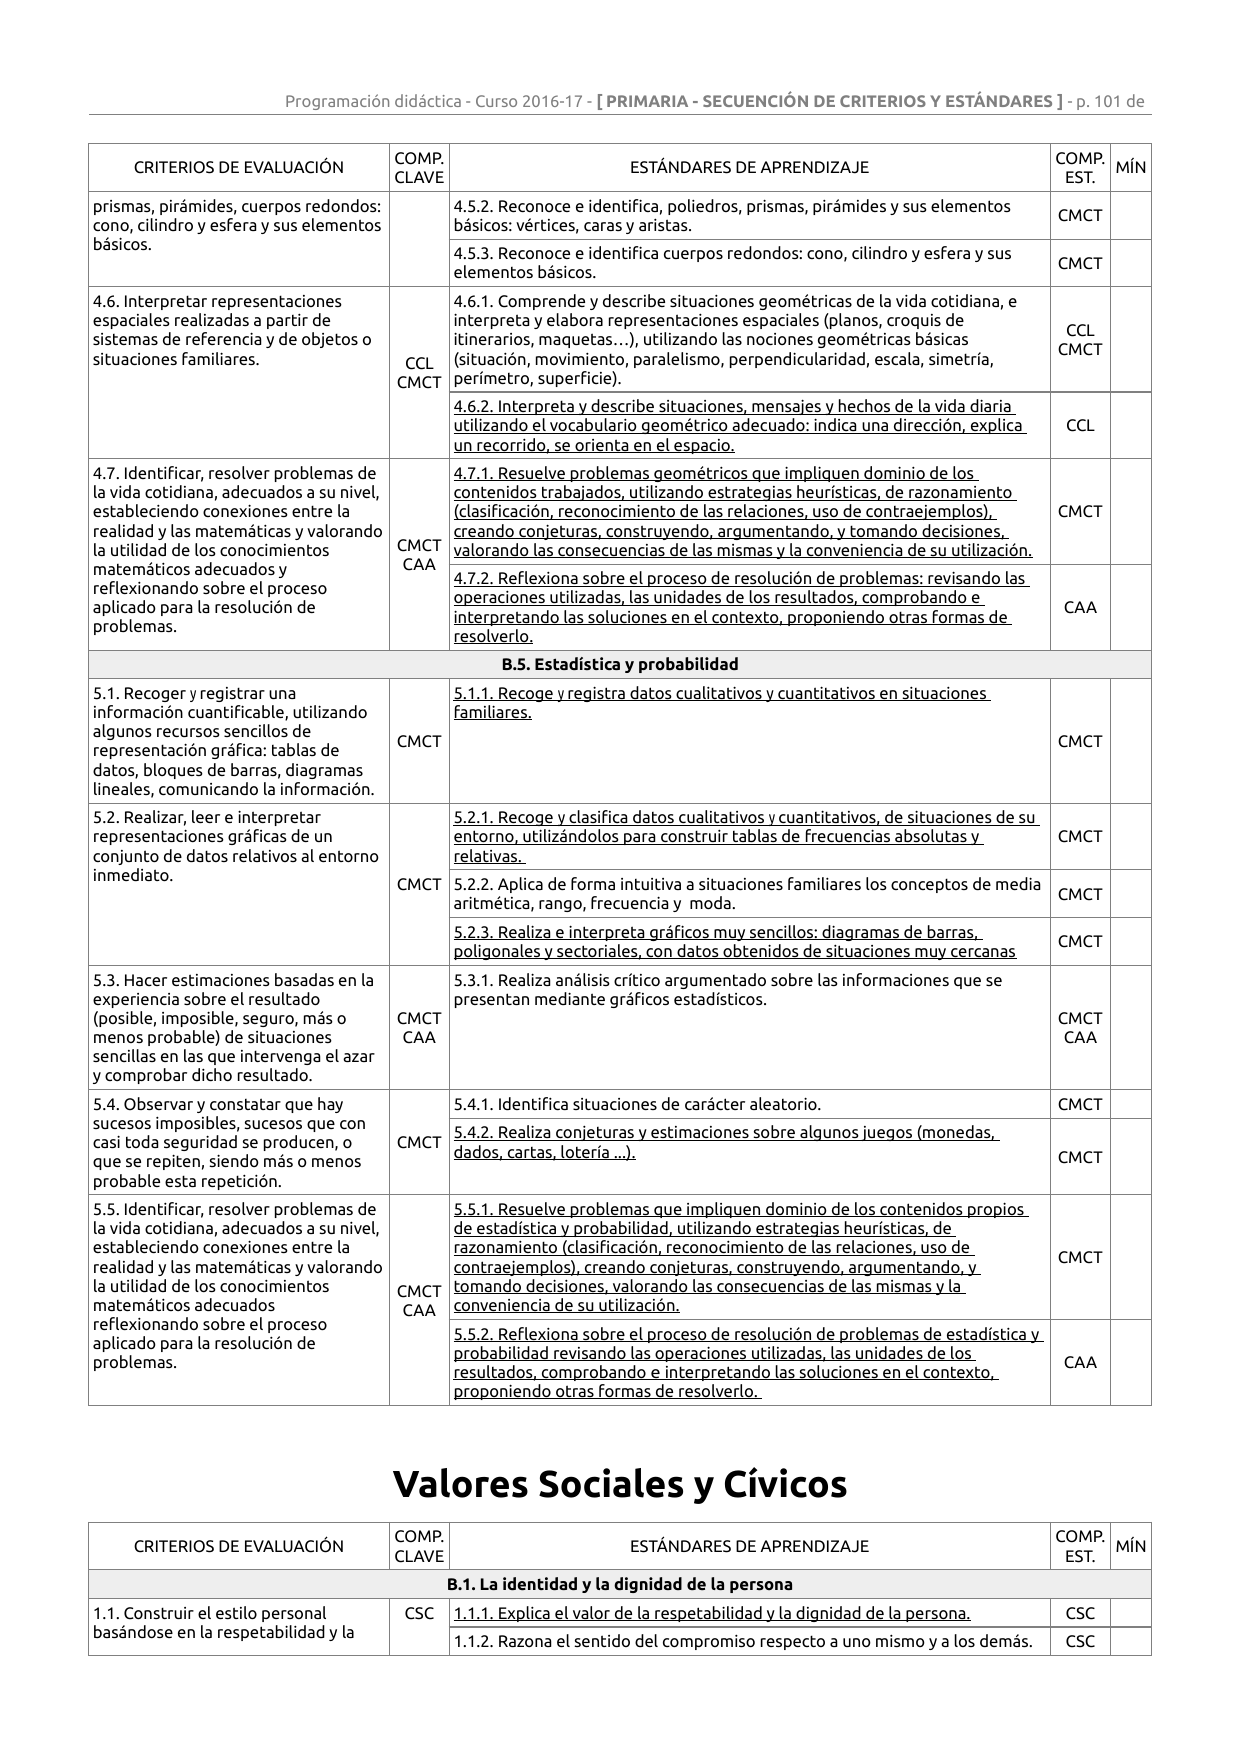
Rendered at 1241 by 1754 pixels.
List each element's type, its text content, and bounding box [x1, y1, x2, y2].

table_cell 4.7.2. Reflexiona sobre el proceso de resolución de problemas: revisando las operaciones utilizadas, las unidades de los resultados, comprobando e interpretando las soluciones en el contexto, proponiendo otras formas de resolverlo. [450, 565, 1050, 649]
table_cell [1111, 1119, 1151, 1194]
table_cell CSC [1051, 1628, 1110, 1655]
table_header MÍN [1111, 144, 1151, 191]
table_cell 5.2. Realizar, leer e interpretar representaciones gráficas de un conjunto de datos relativos al entorno inmediato. [89, 804, 389, 965]
table_cell 1.1.1. Explica el valor de la respetabilidad y la dignidad de la persona. [450, 1599, 1050, 1626]
table_cell CMCT [1051, 679, 1110, 802]
table_header COMP. CLAVE [390, 1523, 449, 1569]
table_cell CMCT [1051, 1195, 1110, 1319]
table_cell [1111, 459, 1151, 563]
table_cell 1.1.2. Razona el sentido del compromiso respecto a uno mismo y a los demás. [450, 1628, 1050, 1655]
table_cell CSC [1051, 1599, 1110, 1626]
table_cell CMCT [1051, 804, 1110, 869]
table_cell 5.5.1. Resuelve problemas que impliquen dominio de los contenidos propios de estadística y probabilidad, utilizando estrategias heurísticas, de razonamiento (clasificación, reconocimiento de las relaciones, uso de contraejemplos), creando conjeturas, construyendo, argumentando, y tomando decisiones, valorando las consecuencias de las mismas y la conveniencia de su utilización. [450, 1195, 1050, 1319]
table_cell CMCT CAA [390, 459, 449, 649]
table_cell 4.5.2. Reconoce e identifica, poliedros, prismas, pirámides y sus elementos básicos: vértices, caras y aristas. [450, 192, 1050, 238]
table_cell [1111, 1320, 1151, 1405]
table_cell CMCT CAA [390, 966, 449, 1089]
table_header ESTÁNDARES DE APRENDIZAJE [450, 1523, 1050, 1569]
table_cell [1111, 240, 1151, 286]
table_cell 4.6. Interpretar representaciones espaciales realizadas a partir de sistemas de referencia y de objetos o situaciones familiares. [89, 287, 389, 458]
table_cell CMCT [1051, 192, 1110, 238]
table_header COMP. EST. [1051, 1523, 1110, 1569]
table_header ESTÁNDARES DE APRENDIZAJE [450, 144, 1050, 191]
table_cell CMCT CAA [390, 1195, 449, 1405]
table_cell [1111, 1599, 1151, 1626]
table_cell [1111, 287, 1151, 391]
table_cell CMCT [1051, 918, 1110, 965]
table_cell CMCT [390, 1090, 449, 1194]
table_cell CMCT [1051, 240, 1110, 286]
table_cell CMCT [1051, 1119, 1110, 1194]
table_cell 5.5. Identificar, resolver problemas de la vida cotidiana, adecuados a su nivel, estableciendo conexiones entre la realidad y las matemáticas y valorando la utilidad de los conocimientos matemáticos adecuados reflexionando sobre el proceso aplicado para la resolución de problemas. [89, 1195, 389, 1405]
table_cell CMCT [1051, 1090, 1110, 1118]
table_cell CCL CMCT [1051, 287, 1110, 391]
table_cell 1.1. Construir el estilo personal basándose en la respetabilidad y la [89, 1599, 389, 1655]
table_cell B.5. Estadística y probabilidad [89, 651, 1151, 678]
table_cell 4.6.1. Comprende y describe situaciones geométricas de la vida cotidiana, e interpreta y elabora representaciones espaciales (planos, croquis de itinerarios, maquetas…), utilizando las nociones geométricas básicas (situación, movimiento, paralelismo, perpendicularidad, escala, simetría, perímetro, superficie). [450, 287, 1050, 391]
table_cell [1111, 1195, 1151, 1319]
table_header CRITERIOS DE EVALUACIÓN [89, 1523, 389, 1569]
table_cell CMCT CAA [1051, 966, 1110, 1089]
table_cell 5.5.2. Reflexiona sobre el proceso de resolución de problemas de estadística y probabilidad revisando las operaciones utilizadas, las unidades de los resultados, comprobando e interpretando las soluciones en el contexto, proponiendo otras formas de resolverlo. [450, 1320, 1050, 1405]
table_cell 4.7. Identificar, resolver problemas de la vida cotidiana, adecuados a su nivel, estableciendo conexiones entre la realidad y las matemáticas y valorando la utilidad de los conocimientos matemáticos adecuados y reflexionando sobre el proceso aplicado para la resolución de problemas. [89, 459, 389, 649]
table_cell [1111, 1628, 1151, 1655]
table_header COMP. CLAVE [390, 144, 449, 191]
table_cell 5.4.1. Identifica situaciones de carácter aleatorio. [450, 1090, 1050, 1118]
table_cell CCL CMCT [390, 287, 449, 458]
subtitle Valores Sociales y Cívicos [88, 1461, 1152, 1504]
table_cell [1111, 918, 1151, 965]
table_header CRITERIOS DE EVALUACIÓN [89, 144, 389, 191]
table_cell CMCT [1051, 459, 1110, 563]
table_cell CAA [1051, 1320, 1110, 1405]
table_cell CSC [390, 1599, 449, 1655]
table_cell CAA [1051, 565, 1110, 649]
table_cell CMCT [390, 804, 449, 965]
table_cell 5.3. Hacer estimaciones basadas en la experiencia sobre el resultado (posible, imposible, seguro, más o menos probable) de situaciones sencillas en las que intervenga el azar y comprobar dicho resultado. [89, 966, 389, 1089]
table_cell 5.1.1. Recoge y registra datos cualitativos y cuantitativos en situaciones familiares. [450, 679, 1050, 802]
table_cell 5.4. Observar y constatar que hay sucesos imposibles, sucesos que con casi toda seguridad se producen, o que se repiten, siendo más o menos probable esta repetición. [89, 1090, 389, 1194]
table_cell [1111, 1090, 1151, 1118]
table_cell [1111, 804, 1151, 869]
table_cell CMCT [1051, 870, 1110, 917]
table_cell 5.2.2. Aplica de forma intuitiva a situaciones familiares los conceptos de media aritmética, rango, frecuencia y moda. [450, 870, 1050, 917]
table_cell [1111, 870, 1151, 917]
table_cell [1111, 192, 1151, 238]
table_cell 5.2.3. Realiza e interpreta gráficos muy sencillos: diagramas de barras, poligonales y sectoriales, con datos obtenidos de situaciones muy cercanas [450, 918, 1050, 965]
table_cell CMCT [390, 679, 449, 802]
table_cell 4.6.2. Interpreta y describe situaciones, mensajes y hechos de la vida diaria utilizando el vocabulario geométrico adecuado: indica una dirección, explica un recorrido, se orienta en el espacio. [450, 393, 1050, 458]
table_cell B.1. La identidad y la dignidad de la persona [89, 1570, 1151, 1598]
table_header MÍN [1111, 1523, 1151, 1569]
table_cell [390, 192, 449, 286]
table_cell 5.4.2. Realiza conjeturas y estimaciones sobre algunos juegos (monedas, dados, cartas, lotería ...). [450, 1119, 1050, 1194]
table_cell prismas, pirámides, cuerpos redondos: cono, cilindro y esfera y sus elementos básicos. [89, 192, 389, 286]
table_cell 5.3.1. Realiza análisis crítico argumentado sobre las informaciones que se presentan mediante gráficos estadísticos. [450, 966, 1050, 1089]
table_cell 4.5.3. Reconoce e identifica cuerpos redondos: cono, cilindro y esfera y sus elementos básicos. [450, 240, 1050, 286]
table_cell CCL [1051, 393, 1110, 458]
table_cell [1111, 565, 1151, 649]
table_cell [1111, 966, 1151, 1089]
table_header COMP. EST. [1051, 144, 1110, 191]
table_cell [1111, 679, 1151, 802]
table_cell 5.1. Recoger y registrar una información cuantificable, utilizando algunos recursos sencillos de representación gráfica: tablas de datos, bloques de barras, diagramas lineales, comunicando la información. [89, 679, 389, 802]
table_cell [1111, 393, 1151, 458]
table_cell 5.2.1. Recoge y clasifica datos cualitativos y cuantitativos, de situaciones de su entorno, utilizándolos para construir tablas de frecuencias absolutas y relativas. [450, 804, 1050, 869]
table_cell 4.7.1. Resuelve problemas geométricos que impliquen dominio de los contenidos trabajados, utilizando estrategias heurísticas, de razonamiento (clasificación, reconocimiento de las relaciones, uso de contraejemplos), creando conjeturas, construyendo, argumentando, y tomando decisiones, valorando las consecuencias de las mismas y la conveniencia de su utilización. [450, 459, 1050, 563]
